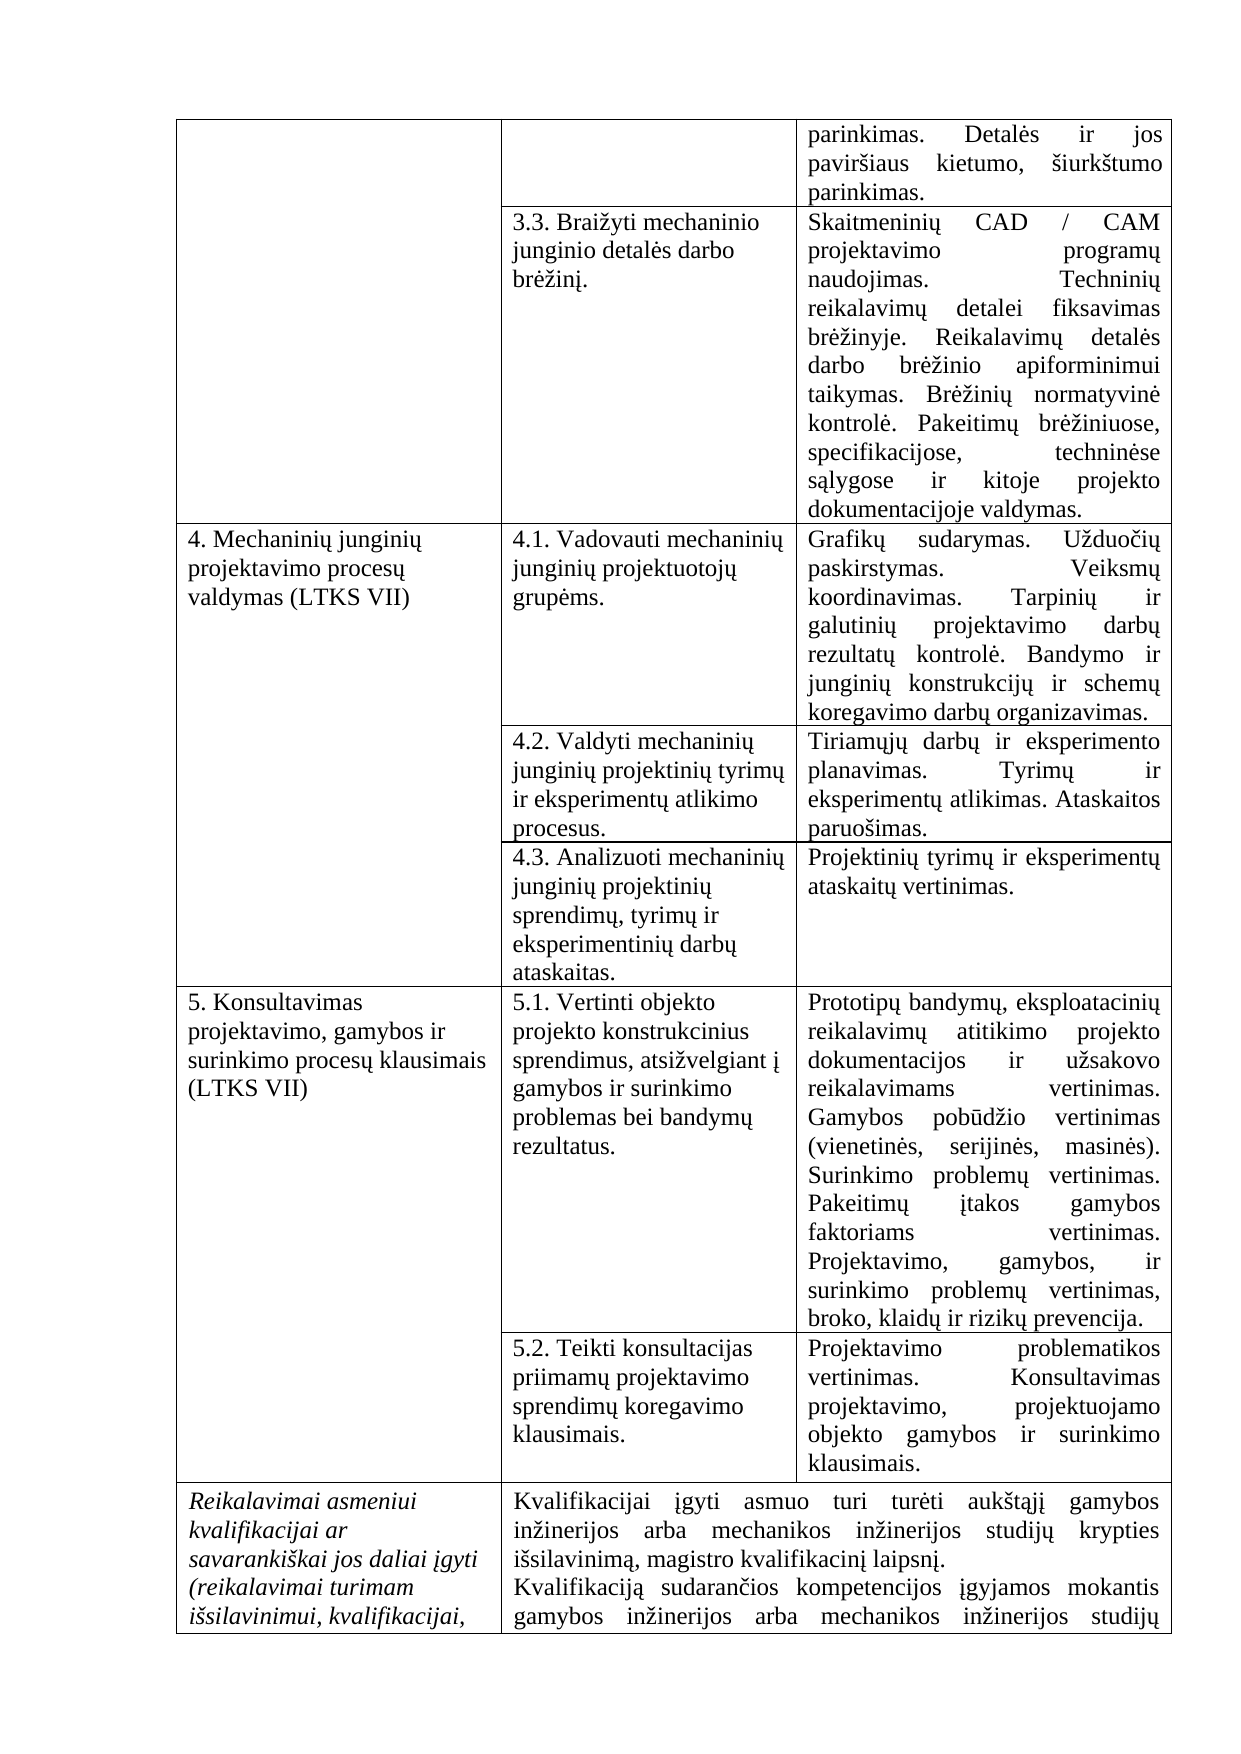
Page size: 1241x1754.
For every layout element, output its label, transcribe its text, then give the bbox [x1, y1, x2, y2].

table_cell Projektavimo problematikos vertinimas. Konsultavimas projektavimo, projektuojamo objekto gamybos ir surinkimo klausimais. [797, 1333, 1171, 1482]
table_cell 5.2. Teikti konsultacijas priimamų projektavimo sprendimų koregavimo klausimais. [502, 1333, 796, 1482]
table_cell Tiriamųjų darbų ir eksperimento planavimas. Tyrimų ir eksperimentų atlikimas. Ataskaitos paruošimas. [797, 726, 1171, 841]
table_cell 4. Mechaninių junginių projektavimo procesų valdymas (LTKS VII) [177, 524, 501, 986]
table_cell 5.1. Vertinti objekto projekto konstrukcinius sprendimus, atsižvelgiant į gamybos ir surinkimo problemas bei bandymų rezultatus. [502, 987, 796, 1332]
table_cell Kvalifikacijai įgyti asmuo turi turėti aukštąjį gamybos inžinerijos arba mechanikos inžinerijos studijų krypties išsilavinimą, magistro kvalifikacinį laipsnį. Kvalifikaciją sudarančios kompetencijos įgyjamos mokantis gamybos inžinerijos arba mechanikos inžinerijos studijų [502, 1483, 1171, 1633]
table_cell [502, 120, 796, 206]
table_cell parinkimas. Detalės ir jos paviršiaus kietumo, šiurkštumo parinkimas. [797, 120, 1171, 206]
table_cell Skaitmeninių CAD / CAM projektavimo programų naudojimas. Techninių reikalavimų detalei fiksavimas brėžinyje. Reikalavimų detalės darbo brėžinio apiforminimui taikymas. Brėžinių normatyvinė kontrolė. Pakeitimų brėžiniuose, specifikacijose, techninėse sąlygose ir kitoje projekto dokumentacijoje valdymas. [797, 207, 1171, 523]
table_cell 5. Konsultavimas projektavimo, gamybos ir surinkimo procesų klausimais (LTKS VII) [177, 987, 501, 1482]
table_cell 4.1. Vadovauti mechaninių junginių projektuotojų grupėms. [502, 524, 796, 725]
table_cell [177, 120, 501, 523]
table_cell Grafikų sudarymas. Užduočių paskirstymas. Veiksmų koordinavimas. Tarpinių ir galutinių projektavimo darbų rezultatų kontrolė. Bandymo ir junginių konstrukcijų ir schemų koregavimo darbų organizavimas. [797, 524, 1171, 725]
table_cell Reikalavimai asmeniui kvalifikacijai ar savarankiškai jos daliai įgyti (reikalavimai turimam išsilavinimui, kvalifikacijai, [177, 1483, 501, 1633]
table_cell Projektinių tyrimų ir eksperimentų ataskaitų vertinimas. [797, 843, 1171, 986]
table_cell Prototipų bandymų, eksploatacinių reikalavimų atitikimo projekto dokumentacijos ir užsakovo reikalavimams vertinimas. Gamybos pobūdžio vertinimas (vienetinės, serijinės, masinės). Surinkimo problemų vertinimas. Pakeitimų įtakos gamybos faktoriams vertinimas. Projektavimo, gamybos, ir surinkimo problemų vertinimas, broko, klaidų ir rizikų prevencija. [797, 987, 1171, 1332]
table_cell 4.3. Analizuoti mechaninių junginių projektinių sprendimų, tyrimų ir eksperimentinių darbų ataskaitas. [502, 843, 796, 986]
table_cell 3.3. Braižyti mechaninio junginio detalės darbo brėžinį. [502, 207, 796, 523]
table_cell 4.2. Valdyti mechaninių junginių projektinių tyrimų ir eksperimentų atlikimo procesus. [502, 726, 796, 841]
